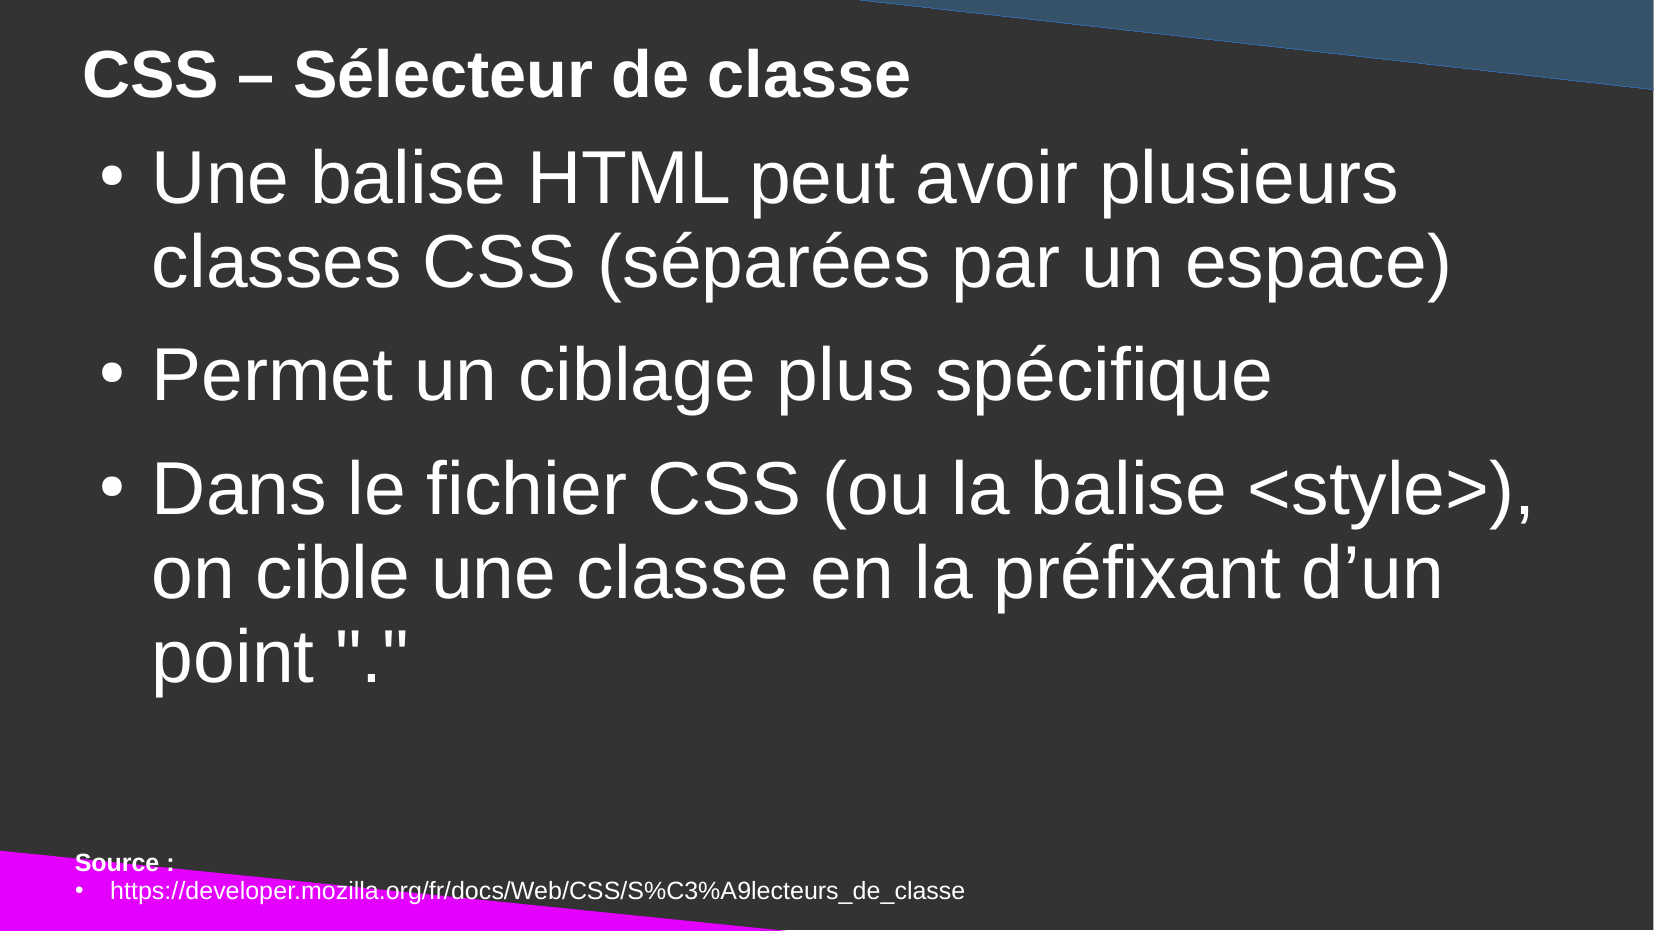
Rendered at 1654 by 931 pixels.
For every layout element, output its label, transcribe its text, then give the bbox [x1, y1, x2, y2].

title CSS – Sélecteur de classe [82, 37, 1571, 114]
text_box Source : https://developer.mozilla.org/fr/docs/Web/CSS/S%C3%A9lecteurs_de_classe [60, 841, 1546, 913]
text_box [860, 0, 1654, 90]
text_box [0, 850, 788, 931]
list Une balise HTML peut avoir plusieurs classes CSS (séparées par un espace) Permet un ciblage plus spécifique Dans le fichier CSS (ou la balise <style>), on cible une classe en la préfixant d’un point "." [80, 135, 1605, 851]
